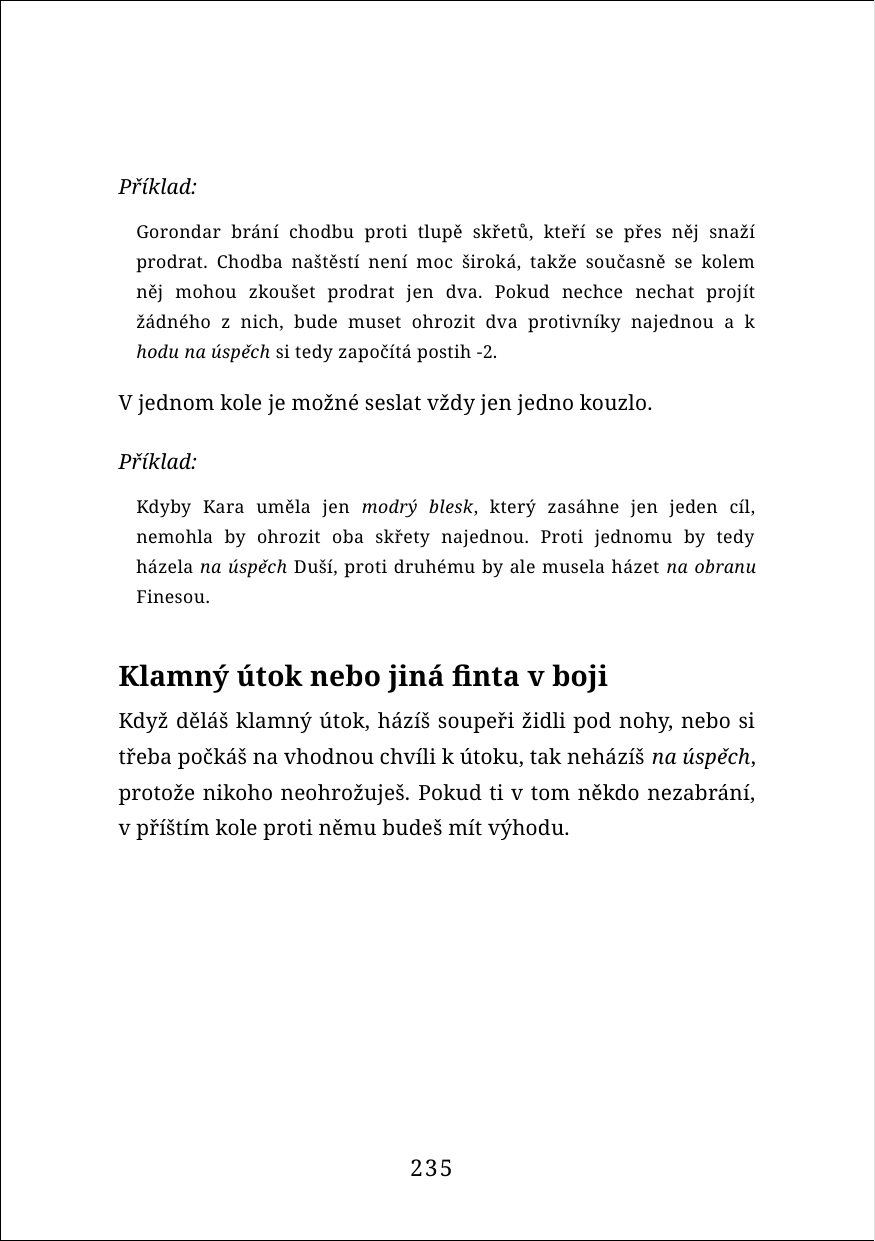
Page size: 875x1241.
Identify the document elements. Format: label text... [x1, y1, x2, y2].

text V jednom kole je možné seslat vždy jen jedno kouzlo. [118, 388, 756, 416]
text Kdyby Kara uměla jen modrý blesk, který zasáhne jen jeden cíl, nemohla by ohrozit oba skřety najednou. Proti jednomu by tedy házela na úspěch Duší, proti druhému by ale musela házet na obranu Finesou. [136, 494, 756, 609]
text Příklad: [118, 172, 756, 200]
text Příklad: [118, 447, 756, 475]
text Když děláš klamný útok, házíš soupeři židli pod nohy, nebo si třeba počkáš na vhodnou chvíli k útoku, tak neházíš na úspěch, protože nikoho neohrožuješ. Pokud ti v tom někdo nezabrání, v příštím kole proti němu budeš mít výhodu. [118, 707, 756, 842]
text Gorondar brání chodbu proti tlupě skřetů, kteří se přes něj snaží prodrat. Chodba naštěstí není moc široká, takže současně se kolem něj mohou zkoušet prodrat jen dva. Pokud nechce nechat projít žádného z nich, bude muset ohrozit dva protivníky najednou a k hodu na úspěch si tedy započítá postih -2. [136, 219, 756, 364]
subtitle Klamný útok nebo jiná finta v boji [118, 656, 756, 695]
